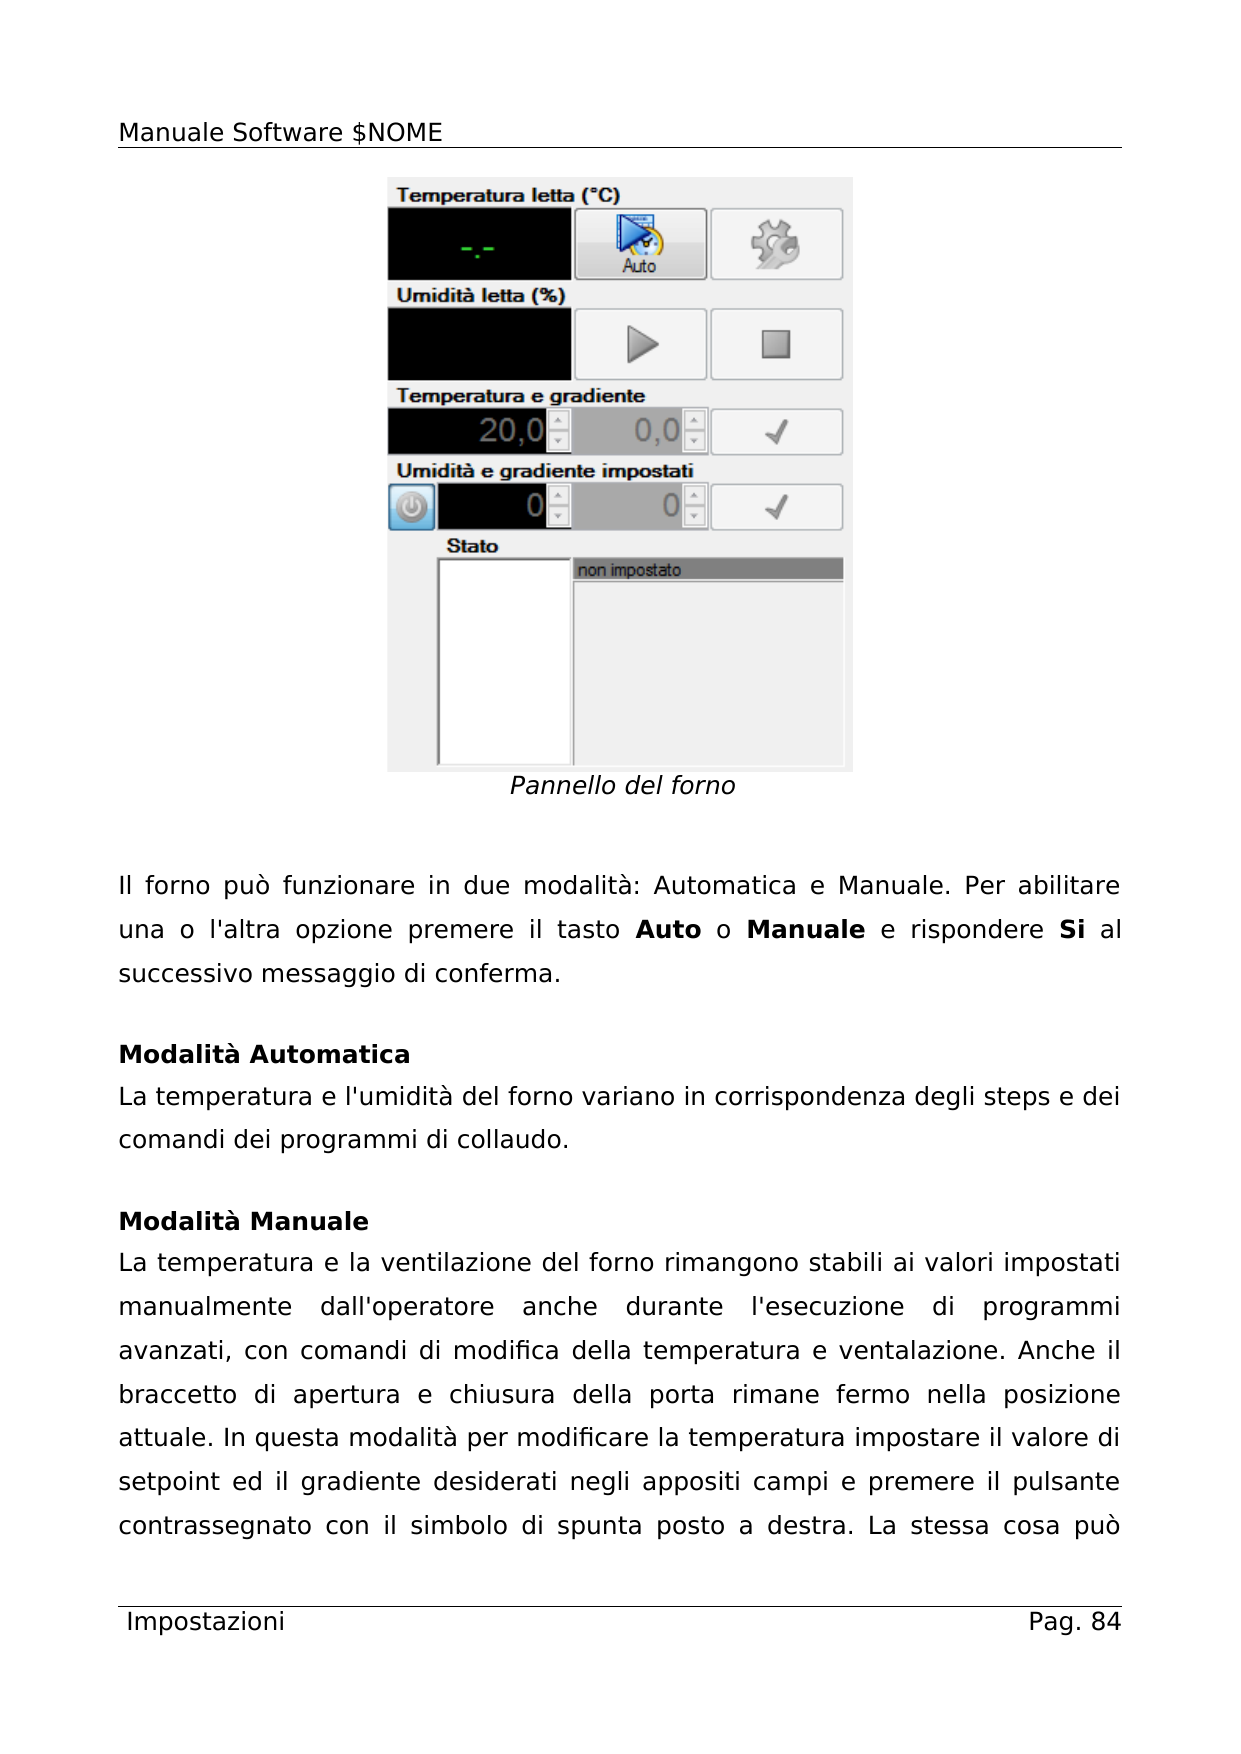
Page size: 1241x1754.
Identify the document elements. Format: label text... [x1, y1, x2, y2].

text Il forno può funzionare in due modalità: Automatica e Manuale. Per abilitare una o l'altra opzione premere il tasto Auto o Manuale e rispondere Si al successivo messaggio di conferma. [118, 872, 1122, 988]
text La temperatura e la ventilazione del forno rimangono stabili ai valori impostati manualmente dall'operatore anche durante l'esecuzione di programmi avanzati, con comandi di modifica della temperatura e ventalazione. Anche il braccetto di apertura e chiusura della porta rimane fermo nella posizione attuale. In questa modalità per modificare la temperatura impostare il valore di setpoint ed il gradiente desiderati negli appositi campi e premere il pulsante contrassegnato con il simbolo di spunta posto a destra. La stessa cosa può [118, 1249, 1122, 1540]
text La temperatura e l'umidità del forno variano in corrispondenza degli steps e dei comandi dei programmi di collaudo. [118, 1082, 1122, 1155]
picture [387, 177, 853, 772]
text Pannello del forno [387, 772, 853, 801]
subtitle Modalità Automatica [118, 1040, 1122, 1069]
subtitle Modalità Manuale [118, 1207, 1122, 1236]
